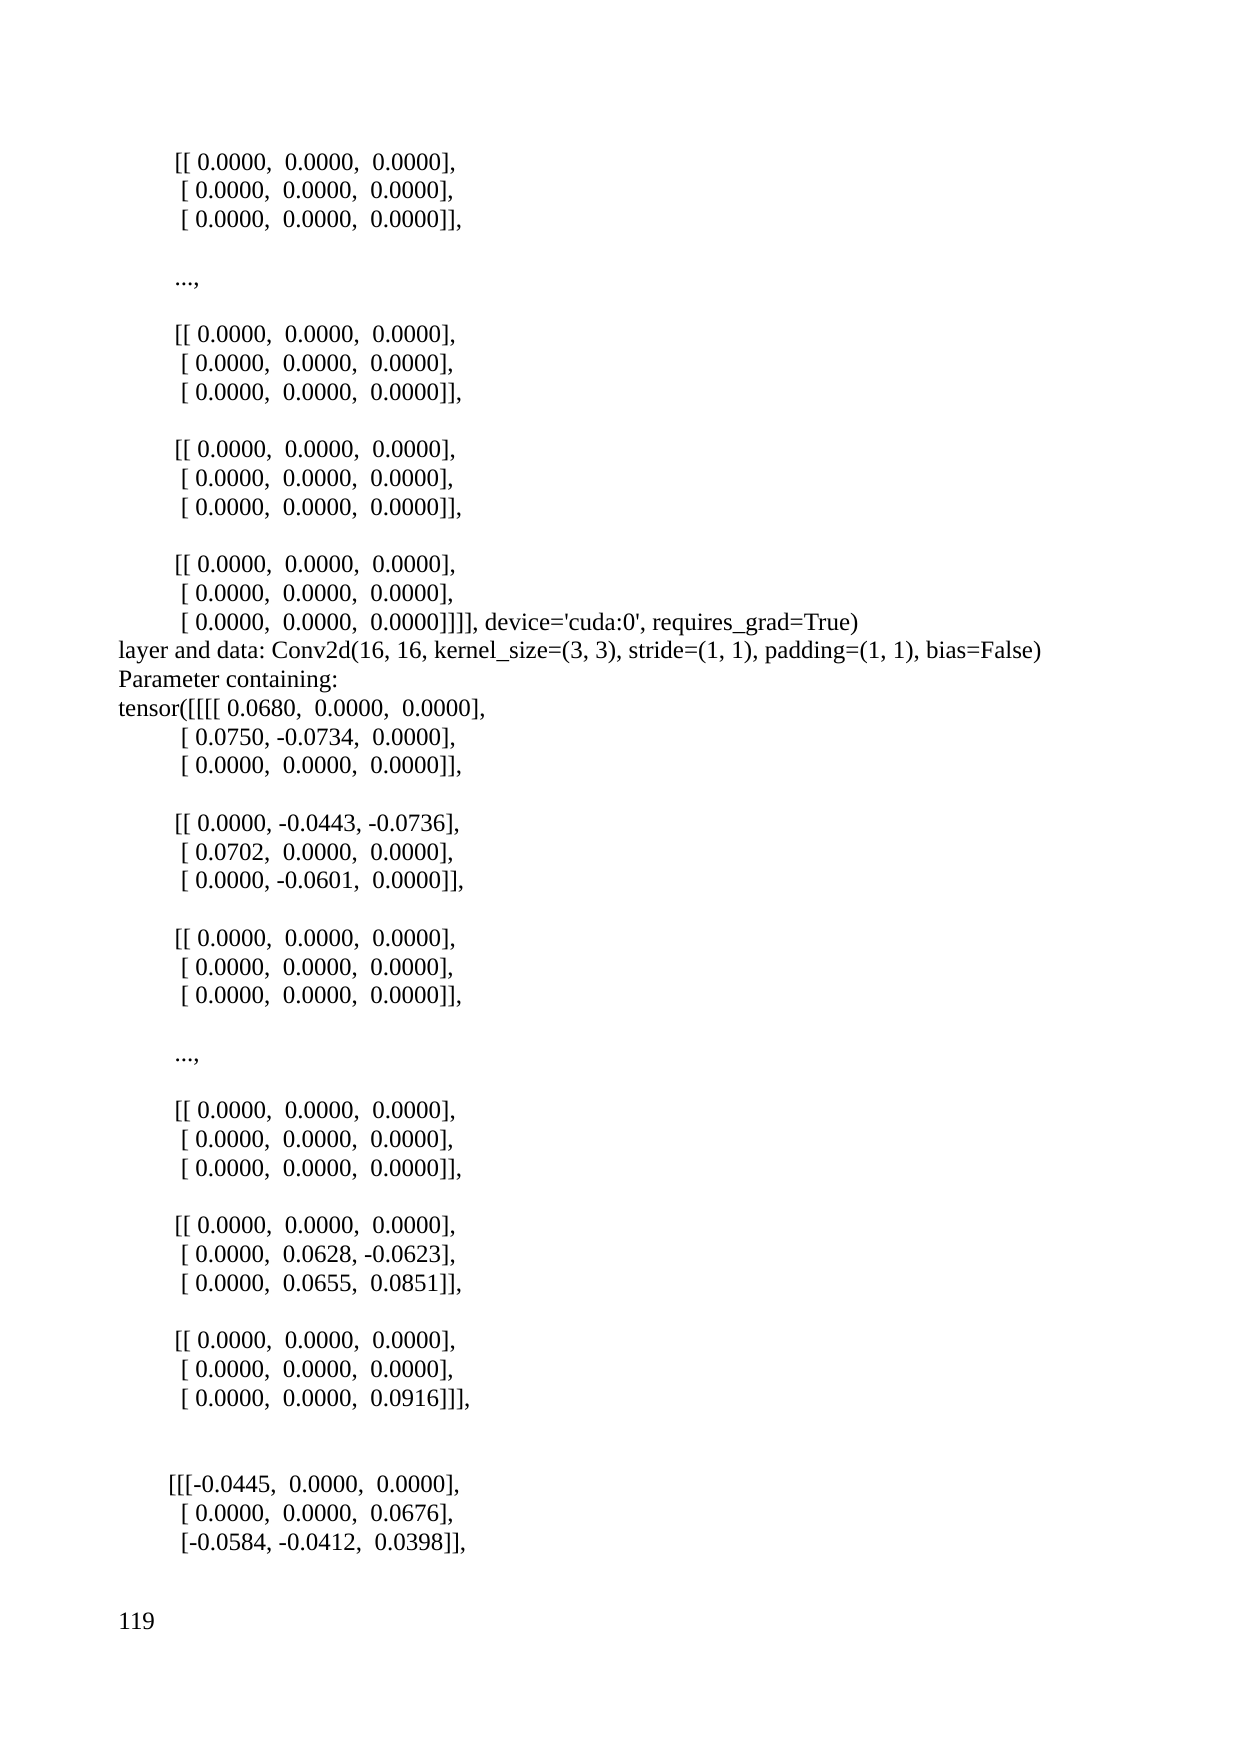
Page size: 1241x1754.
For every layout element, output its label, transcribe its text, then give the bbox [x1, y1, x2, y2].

text [[ 0.0000, 0.0000, 0.0000], [118, 1326, 1122, 1354]
text [ 0.0000, 0.0000, 0.0000], [118, 1354, 1122, 1383]
text Parameter containing: [118, 664, 1122, 693]
text [[ 0.0000, 0.0000, 0.0000], [118, 434, 1122, 463]
text [[[-0.0445, 0.0000, 0.0000], [118, 1469, 1122, 1498]
text [[ 0.0000, 0.0000, 0.0000], [118, 923, 1122, 952]
text [ 0.0000, 0.0000, 0.0000]], [118, 492, 1122, 521]
text [ 0.0702, 0.0000, 0.0000], [118, 837, 1122, 866]
text [[ 0.0000, 0.0000, 0.0000], [118, 319, 1122, 348]
text [ 0.0000, 0.0000, 0.0000], [118, 348, 1122, 377]
text [ 0.0000, 0.0000, 0.0000]]]], device='cuda:0', requires_grad=True) [118, 607, 1122, 636]
text ..., [118, 262, 1122, 291]
text [[ 0.0000, -0.0443, -0.0736], [118, 808, 1122, 837]
text [[ 0.0000, 0.0000, 0.0000], [118, 1096, 1122, 1124]
text [ 0.0000, 0.0000, 0.0000]], [118, 751, 1122, 779]
text [ 0.0000, 0.0000, 0.0000]], [118, 377, 1122, 406]
text [ 0.0000, 0.0000, 0.0676], [118, 1498, 1122, 1527]
text [ 0.0000, 0.0000, 0.0000]], [118, 1153, 1122, 1182]
text [ 0.0000, 0.0000, 0.0000]], [118, 981, 1122, 1009]
text [ 0.0000, 0.0000, 0.0000], [118, 952, 1122, 981]
text [[ 0.0000, 0.0000, 0.0000], [118, 147, 1122, 176]
text [ 0.0000, 0.0000, 0.0916]]], [118, 1383, 1122, 1412]
text [ 0.0000, 0.0628, -0.0623], [118, 1239, 1122, 1268]
text [ 0.0000, 0.0655, 0.0851]], [118, 1268, 1122, 1297]
text [ 0.0000, 0.0000, 0.0000], [118, 463, 1122, 492]
text tensor([[[[ 0.0680, 0.0000, 0.0000], [118, 693, 1122, 722]
text ..., [118, 1038, 1122, 1067]
text [-0.0584, -0.0412, 0.0398]], [118, 1527, 1122, 1556]
text [ 0.0000, -0.0601, 0.0000]], [118, 866, 1122, 894]
text [[ 0.0000, 0.0000, 0.0000], [118, 1211, 1122, 1239]
text [ 0.0000, 0.0000, 0.0000], [118, 578, 1122, 607]
text [ 0.0000, 0.0000, 0.0000]], [118, 204, 1122, 233]
text [[ 0.0000, 0.0000, 0.0000], [118, 549, 1122, 578]
text [ 0.0000, 0.0000, 0.0000], [118, 176, 1122, 204]
text [ 0.0750, -0.0734, 0.0000], [118, 722, 1122, 751]
text [ 0.0000, 0.0000, 0.0000], [118, 1124, 1122, 1153]
text layer and data: Conv2d(16, 16, kernel_size=(3, 3), stride=(1, 1), padding=(1, 1), bias=False) [118, 636, 1122, 664]
